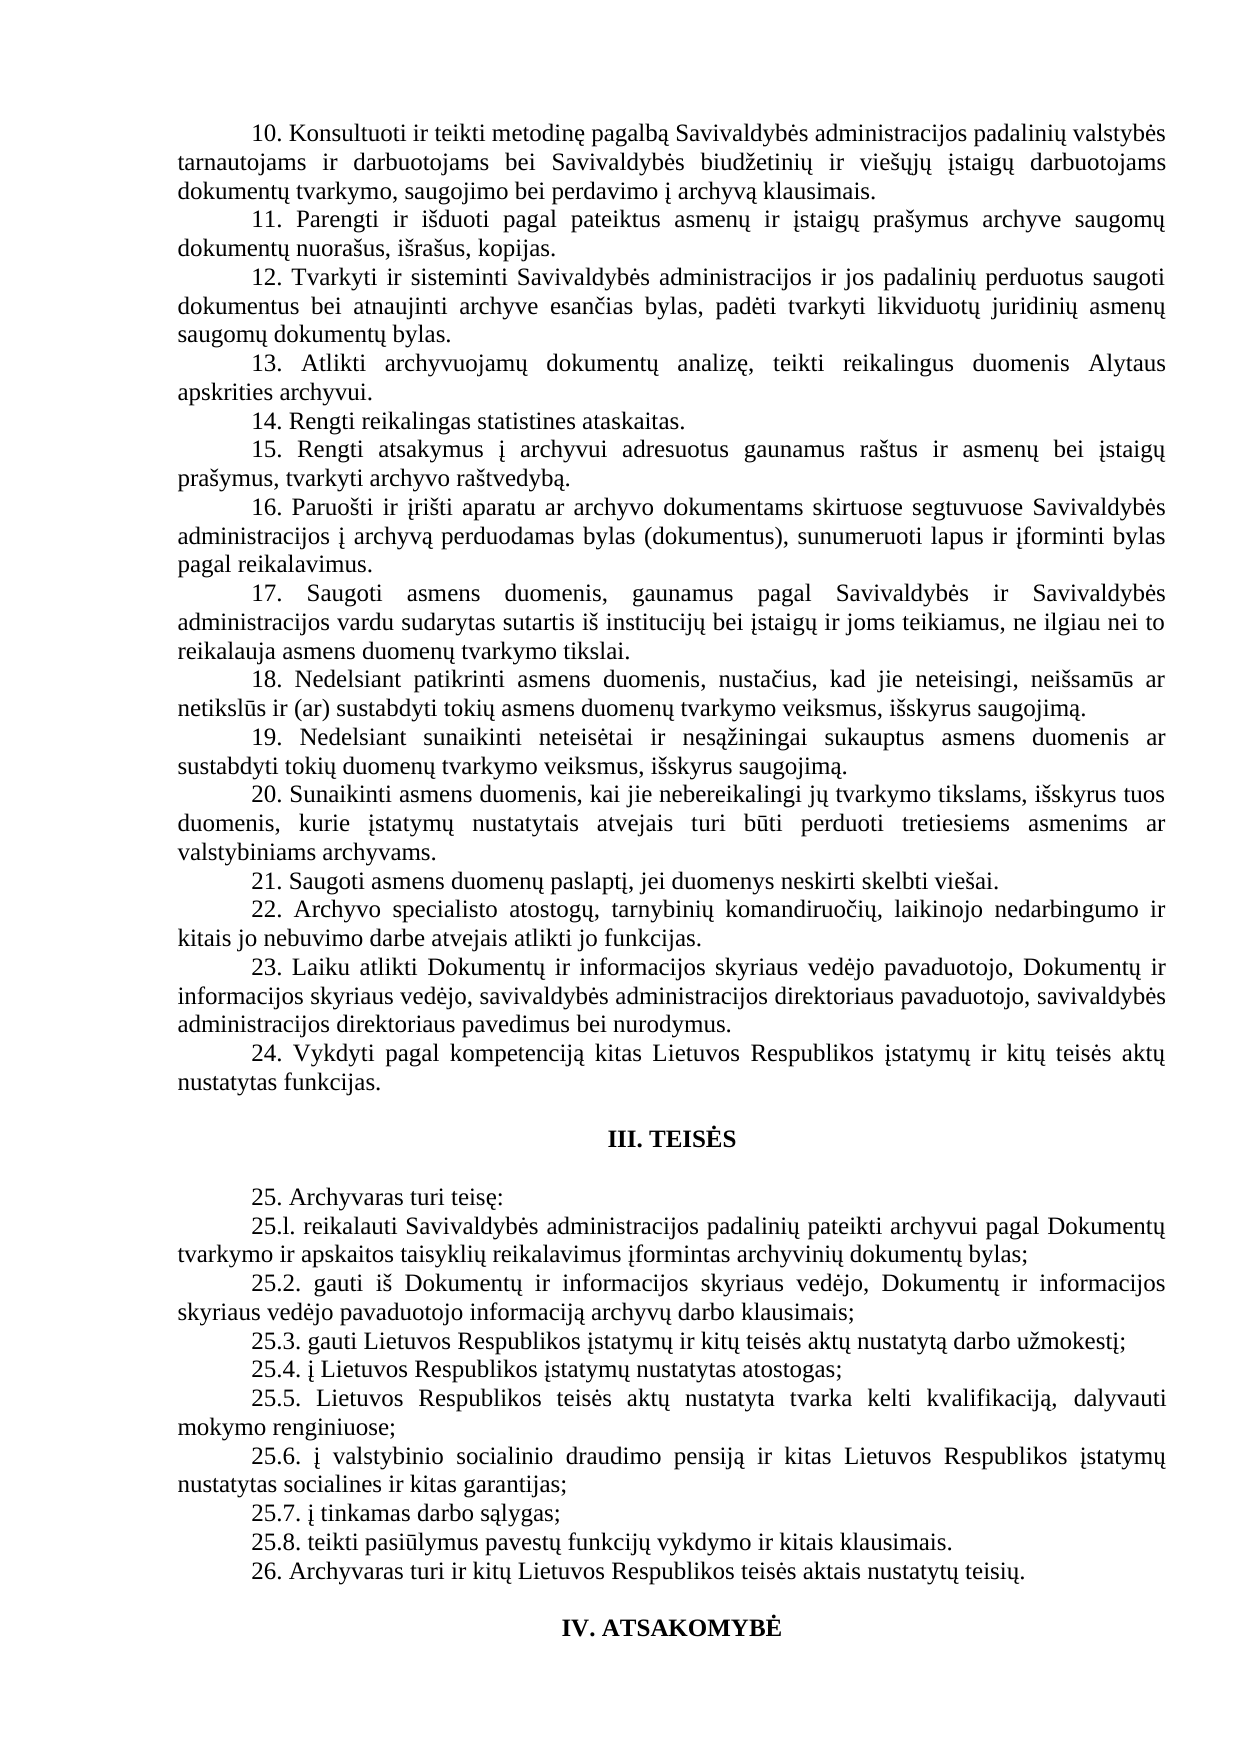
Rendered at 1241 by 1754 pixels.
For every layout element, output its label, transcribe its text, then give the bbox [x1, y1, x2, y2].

text 22. Archyvo specialisto atostogų, tarnybinių komandiruočių, laikinojo nedarbingumo ir kitais jo nebuvimo darbe atvejais atlikti jo funkcijas. [177, 894, 1167, 952]
text 25.6. į valstybinio socialinio draudimo pensiją ir kitas Lietuvos Respublikos įstatymų nustatytas socialines ir kitas garantijas; [177, 1441, 1167, 1498]
text 18. Nedelsiant patikrinti asmens duomenis, nustačius, kad jie neteisingi, neišsamūs ar netikslūs ir (ar) sustabdyti tokių asmens duomenų tvarkymo veiksmus, išskyrus saugojimą. [177, 664, 1167, 722]
text 25.3. gauti Lietuvos Respublikos įstatymų ir kitų teisės aktų nustatytą darbo užmokestį; [177, 1326, 1167, 1354]
text 19. Nedelsiant sunaikinti neteisėtai ir nesąžiningai sukauptus asmens duomenis ar sustabdyti tokių duomenų tvarkymo veiksmus, išskyrus saugojimą. [177, 722, 1167, 779]
text 23. Laiku atlikti Dokumentų ir informacijos skyriaus vedėjo pavaduotojo, Dokumentų ir informacijos skyriaus vedėjo, savivaldybės administracijos direktoriaus pavaduotojo, savivaldybės administracijos direktoriaus pavedimus bei nurodymus. [177, 952, 1167, 1038]
text 24. Vykdyti pagal kompetenciją kitas Lietuvos Respublikos įstatymų ir kitų teisės aktų nustatytas funkcijas. [177, 1038, 1167, 1096]
text 25.2. gauti iš Dokumentų ir informacijos skyriaus vedėjo, Dokumentų ir informacijos skyriaus vedėjo pavaduotojo informaciją archyvų darbo klausimais; [177, 1268, 1167, 1326]
text 13. Atlikti archyvuojamų dokumentų analizę, teikti reikalingus duomenis Alytaus apskrities archyvui. [177, 348, 1167, 406]
text 25. Archyvaras turi teisę: [177, 1182, 1167, 1211]
text 16. Paruošti ir įrišti aparatu ar archyvo dokumentams skirtuose segtuvuose Savivaldybės administracijos į archyvą perduodamas bylas (dokumentus), sunumeruoti lapus ir įforminti bylas pagal reikalavimus. [177, 492, 1167, 578]
text 25.7. į tinkamas darbo sąlygas; [177, 1498, 1167, 1527]
text 14. Rengti reikalingas statistines ataskaitas. [177, 406, 1167, 434]
text IV. ATSAKOMYBĖ [177, 1613, 1167, 1642]
text 15. Rengti atsakymus į archyvui adresuotus gaunamus raštus ir asmenų bei įstaigų prašymus, tvarkyti archyvo raštvedybą. [177, 434, 1167, 492]
text 11. Parengti ir išduoti pagal pateiktus asmenų ir įstaigų prašymus archyve saugomų dokumentų nuorašus, išrašus, kopijas. [177, 204, 1167, 262]
text 25.l. reikalauti Savivaldybės administracijos padalinių pateikti archyvui pagal Dokumentų tvarkymo ir apskaitos taisyklių reikalavimus įformintas archyvinių dokumentų bylas; [177, 1211, 1167, 1268]
text 12. Tvarkyti ir sisteminti Savivaldybės administracijos ir jos padalinių perduotus saugoti dokumentus bei atnaujinti archyve esančias bylas, padėti tvarkyti likviduotų juridinių asmenų saugomų dokumentų bylas. [177, 262, 1167, 348]
text 25.8. teikti pasiūlymus pavestų funkcijų vykdymo ir kitais klausimais. [177, 1527, 1167, 1556]
text III. TEISĖS [177, 1124, 1167, 1153]
text 10. Konsultuoti ir teikti metodinę pagalbą Savivaldybės administracijos padalinių valstybės tarnautojams ir darbuotojams bei Savivaldybės biudžetinių ir viešųjų įstaigų darbuotojams dokumentų tvarkymo, saugojimo bei perdavimo į archyvą klausimais. [177, 118, 1167, 204]
text 25.5. Lietuvos Respublikos teisės aktų nustatyta tvarka kelti kvalifikaciją, dalyvauti mokymo renginiuose; [177, 1383, 1167, 1441]
text 26. Archyvaras turi ir kitų Lietuvos Respublikos teisės aktais nustatytų teisių. [177, 1556, 1167, 1584]
text 25.4. į Lietuvos Respublikos įstatymų nustatytas atostogas; [177, 1354, 1167, 1383]
text 20. Sunaikinti asmens duomenis, kai jie nebereikalingi jų tvarkymo tikslams, išskyrus tuos duomenis, kurie įstatymų nustatytais atvejais turi būti perduoti tretiesiems asmenims ar valstybiniams archyvams. [177, 779, 1167, 866]
text 21. Saugoti asmens duomenų paslaptį, jei duomenys neskirti skelbti viešai. [177, 866, 1167, 894]
text 17. Saugoti asmens duomenis, gaunamus pagal Savivaldybės ir Savivaldybės administracijos vardu sudarytas sutartis iš institucijų bei įstaigų ir joms teikiamus, ne ilgiau nei to reikalauja asmens duomenų tvarkymo tikslai. [177, 578, 1167, 664]
